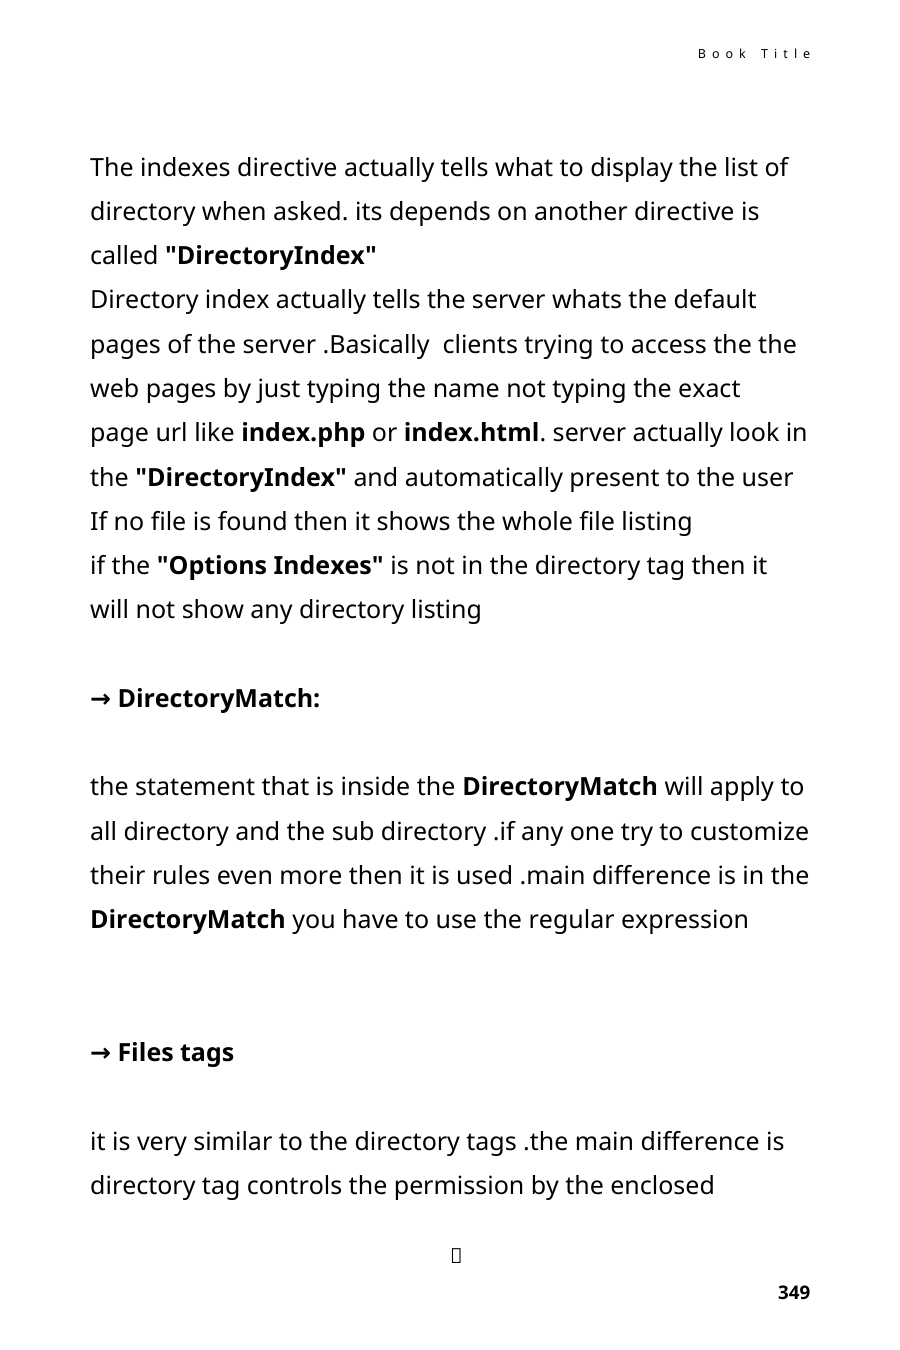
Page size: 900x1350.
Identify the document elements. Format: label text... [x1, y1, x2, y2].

text → DirectoryMatch: [90, 681, 810, 714]
text The indexes directive actually tells what to display the list of directory when asked. its depends on another directive is called "DirectoryIndex" [90, 149, 810, 272]
text → Files tags [90, 1035, 810, 1069]
text If no file is found then it shows the whole file listing [90, 503, 810, 537]
text if the "Options Indexes" is not in the directory tag then it will not show any directory listing [90, 548, 810, 626]
text it is very similar to the directory tags .the main difference is directory tag controls the permission by the enclosed [90, 1123, 810, 1202]
text the statement that is inside the DirectoryMatch will apply to all directory and the sub directory .if any one try to customize their rules even more then it is used .main difference is in the DirectoryMatch you have to use the regular expression [90, 769, 810, 936]
text Directory index actually tells the server whats the default pages of the server .Basically clients trying to access the the web pages by just typing the name not typing the exact page url like index.php or index.html. server actually look in the "DirectoryIndex" and automatically present to the user [90, 282, 810, 493]
